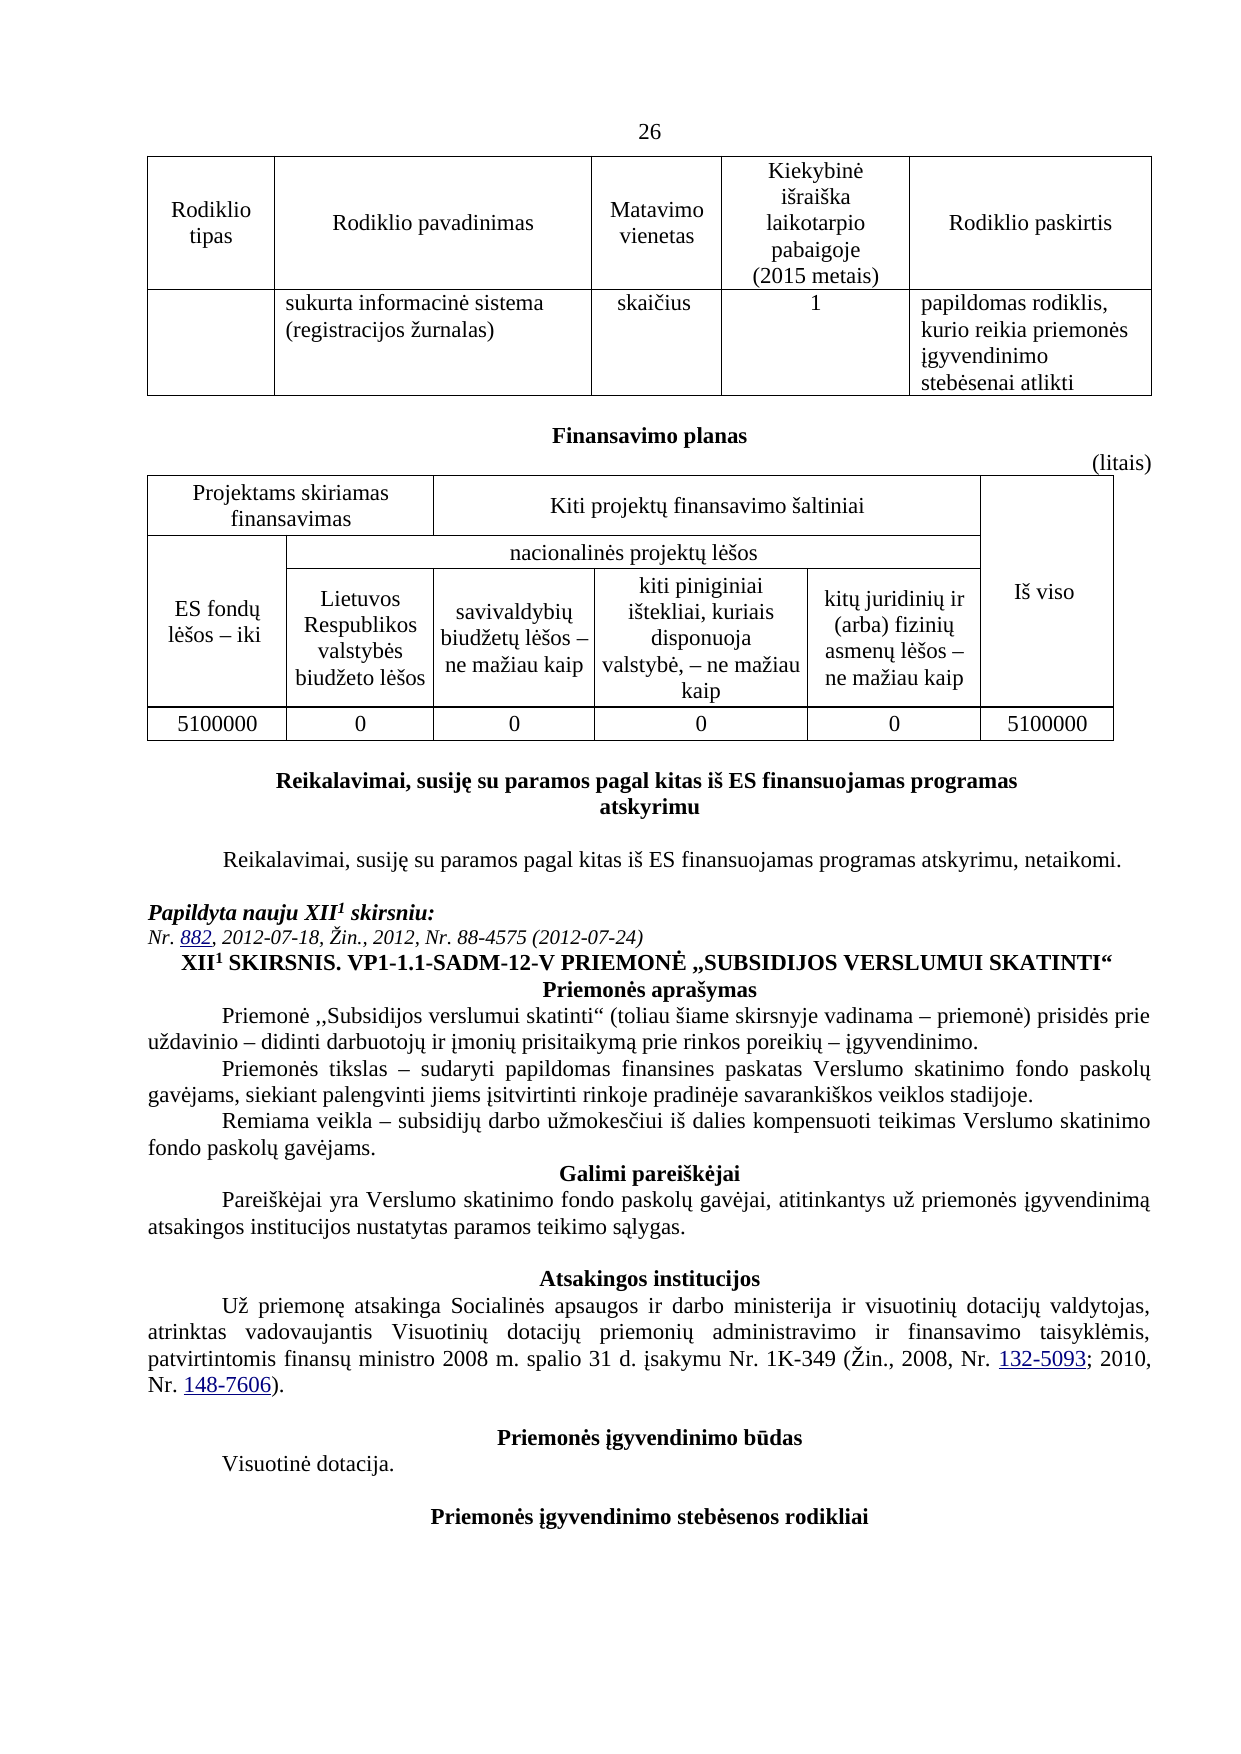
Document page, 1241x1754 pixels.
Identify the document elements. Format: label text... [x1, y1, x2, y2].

text Galimi pareiškėjai [148, 1160, 1152, 1186]
table_header Kiekybinė išraiška laikotarpio pabaigoje (2015 metais) [722, 157, 909, 288]
table_cell 0 [808, 708, 980, 740]
table_cell 0 [595, 708, 807, 740]
text Finansavimo planas [148, 422, 1152, 449]
table_cell 0 [287, 708, 433, 740]
table_cell 5100000 [148, 708, 286, 740]
text Visuotinė dotacija. [148, 1450, 1152, 1476]
table_cell sukurta informacinė sistema (registracijos žurnalas) [275, 290, 591, 395]
table_cell kiti piniginiai ištekliai, kuriais disponuoja valstybė, – ne mažiau kaip [595, 569, 807, 706]
table_cell [148, 290, 274, 395]
text Atsakingos institucijos [148, 1266, 1152, 1292]
text (litais) [148, 449, 1152, 475]
text Reikalavimai, susiję su paramos pagal kitas iš ES finansuojamas programas atskyrimu, netaikomi. [148, 846, 1152, 872]
text Priemonė ,,Subsidijos verslumui skatinti“ (toliau šiame skirsnyje vadinama – priemonė) prisidės prie uždavinio – didinti darbuotojų ir įmonių prisitaikymą prie rinkos poreikių – įgyvendinimo. [148, 1002, 1152, 1055]
text Remiama veikla – subsidijų darbo užmokesčiui iš dalies kompensuoti teikimas Verslumo skatinimo fondo paskolų gavėjams. [148, 1107, 1152, 1160]
text Papildyta nauju XII1 skirsniu: [148, 899, 1152, 925]
table_cell skaičius [592, 290, 721, 395]
table_cell ES fondų lėšos – iki [148, 536, 286, 706]
text Reikalavimai, susiję su paramos pagal kitas iš ES finansuojamas programas atskyrimu [148, 767, 1152, 820]
text XII1 SKIRSNIS. VP1-1.1-SADM-12-V PRIEMONĖ ,,SUBSIDIJOS VERSLUMUI SKATINTI“ [148, 949, 1152, 976]
table_header Matavimo vienetas [592, 157, 721, 288]
text Pareiškėjai yra Verslumo skatinimo fondo paskolų gavėjai, atitinkantys už priemonės įgyvendinimą atsakingos institucijos nustatytas paramos teikimo sąlygas. [148, 1186, 1152, 1239]
table_cell kitų juridinių ir (arba) fizinių asmenų lėšos – ne mažiau kaip [808, 569, 980, 706]
table_cell savivaldybių biudžetų lėšos – ne mažiau kaip [434, 569, 594, 706]
text Priemonės įgyvendinimo stebėsenos rodikliai [148, 1503, 1152, 1529]
table_cell 0 [434, 708, 594, 740]
table_cell papildomas rodiklis, kurio reikia priemonės įgyvendinimo stebėsenai atlikti [910, 290, 1151, 395]
table_cell 1 [722, 290, 909, 395]
text Priemonės aprašymas [148, 976, 1152, 1002]
table_cell 5100000 [981, 708, 1113, 740]
text Priemonės tikslas – sudaryti papildomas finansines paskatas Verslumo skatinimo fondo paskolų gavėjams, siekiant palengvinti jiems įsitvirtinti rinkoje pradinėje savarankiškos veiklos stadijoje. [148, 1055, 1152, 1107]
table_cell Lietuvos Respublikos valstybės biudžeto lėšos [287, 569, 433, 706]
table_header Kiti projektų finansavimo šaltiniai [434, 476, 980, 534]
table_cell nacionalinės projektų lėšos [287, 536, 980, 568]
text Priemonės įgyvendinimo būdas [148, 1424, 1152, 1450]
table_header Rodiklio tipas [148, 157, 274, 288]
table_header Rodiklio paskirtis [910, 157, 1151, 288]
text Už priemonę atsakinga Socialinės apsaugos ir darbo ministerija ir visuotinių dotacijų valdytojas, atrinktas vadovaujantis Visuotinių dotacijų priemonių administravimo ir finansavimo taisyklėmis, patvirtintomis finansų ministro 2008 m. spalio 31 d. įsakymu Nr. 1K-349 (Žin., 2008, Nr. 132-5093; 2010, Nr. 148-7606). [148, 1292, 1152, 1397]
table_header Projektams skiriamas finansavimas [148, 476, 433, 534]
table_header Rodiklio pavadinimas [275, 157, 591, 288]
text Nr. 882, 2012-07-18, Žin., 2012, Nr. 88-4575 (2012-07-24) [148, 925, 1152, 949]
table_header Iš viso [981, 476, 1113, 706]
